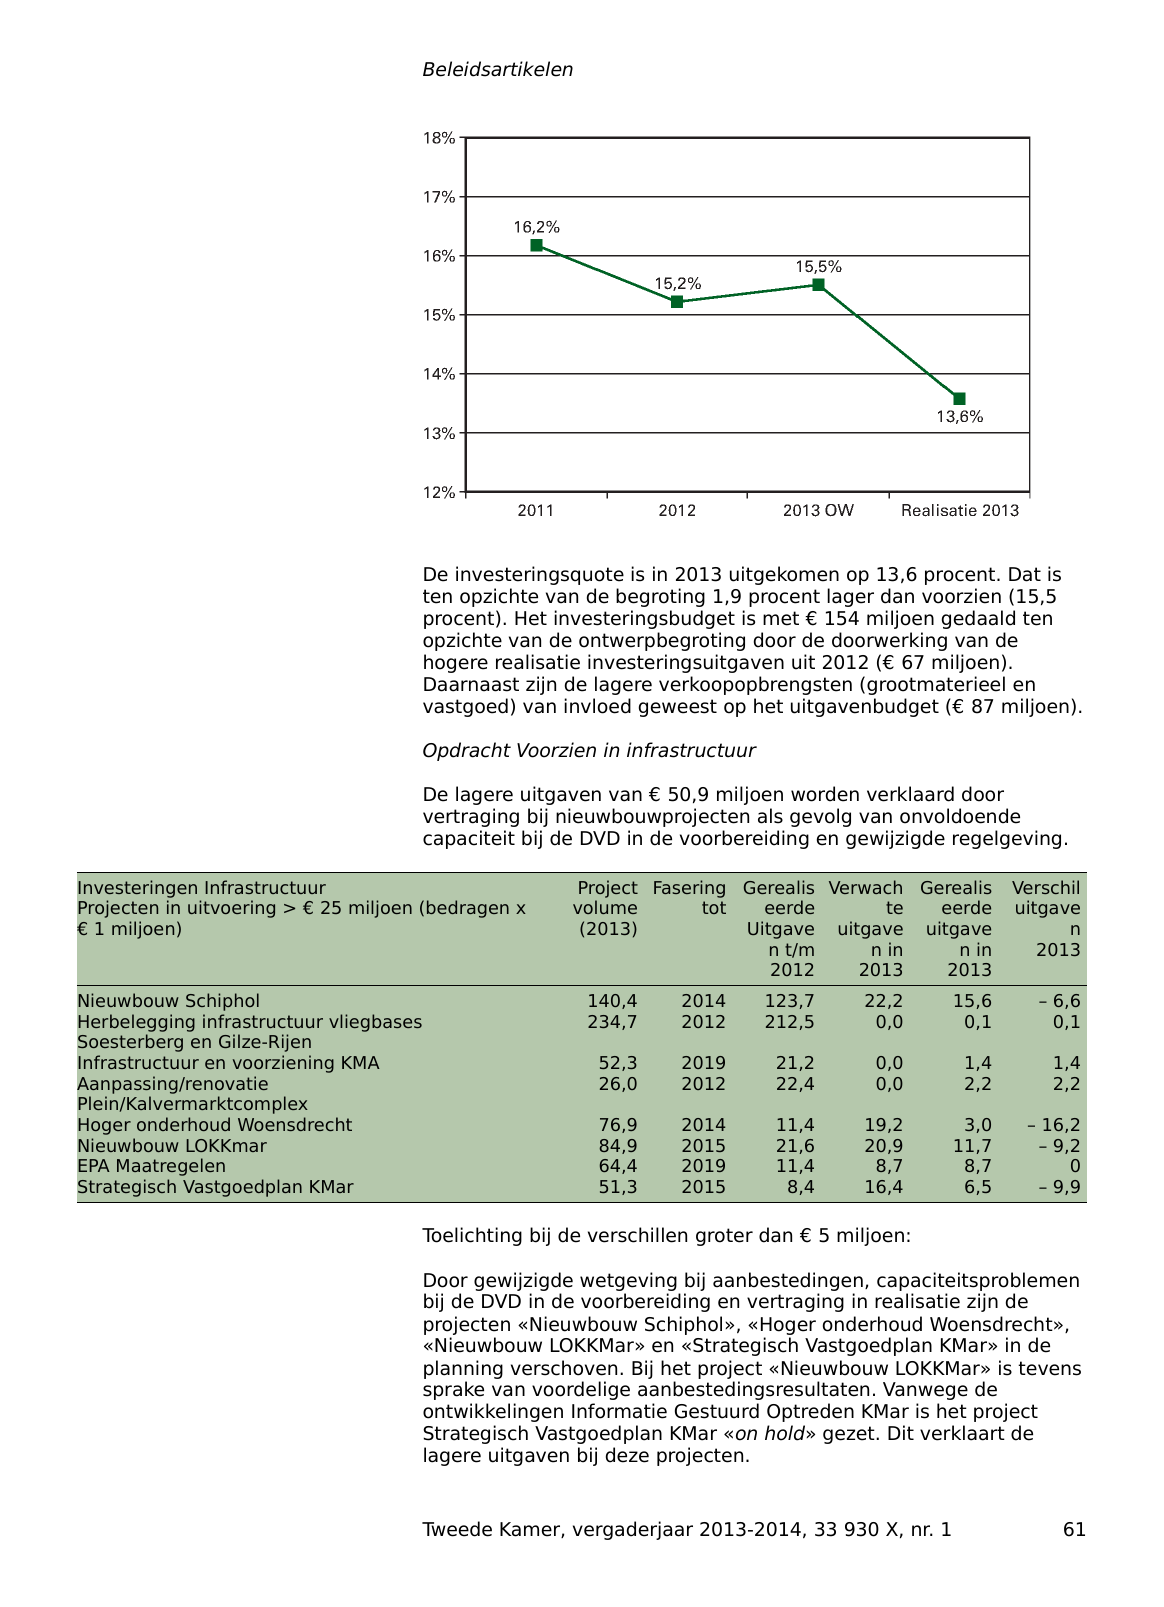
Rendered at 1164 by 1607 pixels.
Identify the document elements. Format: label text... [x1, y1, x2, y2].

table_cell 2,2 [998, 1074, 1087, 1115]
table_cell 2015 [644, 1136, 732, 1156]
table_cell 22,4 [732, 1074, 821, 1115]
table_cell EPA Maatregelen [77, 1156, 555, 1177]
table_cell 15,6 [909, 986, 998, 1012]
table_cell 19,2 [821, 1115, 909, 1136]
table_cell 6,5 [909, 1177, 998, 1202]
table_cell 2012 [644, 1074, 732, 1115]
table_cell 84,9 [555, 1136, 644, 1156]
table_cell 0,1 [998, 1012, 1087, 1053]
table_cell Herbelegging infrastructuur vliegbases Soesterberg en Gilze-Rijen [77, 1012, 555, 1053]
table_cell Nieuwbouw Schiphol [77, 986, 555, 1012]
subtitle Opdracht Voorzien in infrastructuur [422, 740, 1087, 762]
table_header Verwachte uitgaven in 2013 [821, 873, 909, 985]
table_cell Infrastructuur en voorziening KMA [77, 1053, 555, 1074]
table_cell 2019 [644, 1156, 732, 1177]
table_cell Strategisch Vastgoedplan KMar [77, 1177, 555, 1202]
table_cell 11,4 [732, 1156, 821, 1177]
table_header Gerealiseerde uitgaven in 2013 [909, 873, 998, 985]
table_cell Nieuwbouw LOKKmar [77, 1136, 555, 1156]
table_cell – 9,2 [998, 1136, 1087, 1156]
table_cell 2,2 [909, 1074, 998, 1115]
table_cell 16,4 [821, 1177, 909, 1202]
table_cell 11,4 [732, 1115, 821, 1136]
table_cell Aanpassing/renovatie Plein/Kalvermarktcomplex [77, 1074, 555, 1115]
picture [422, 130, 1031, 520]
text Toelichting bij de verschillen groter dan € 5 miljoen: [422, 1225, 1087, 1247]
table_header Fasering tot [644, 873, 732, 985]
table_cell 2015 [644, 1177, 732, 1202]
table_cell 0,0 [821, 1053, 909, 1074]
table_cell 140,4 [555, 986, 644, 1012]
table_cell 3,0 [909, 1115, 998, 1136]
text De lagere uitgaven van € 50,9 miljoen worden verklaard door vertraging bij nieuwbouwprojecten als gevolg van onvoldoende capaciteit bij de DVD in de voorbereiding en gewijzigde regelgeving. [422, 784, 1087, 850]
table_cell 64,4 [555, 1156, 644, 1177]
table_cell 51,3 [555, 1177, 644, 1202]
table_cell 8,7 [909, 1156, 998, 1177]
table_cell 8,7 [821, 1156, 909, 1177]
table_header Verschil uitgaven 2013 [998, 873, 1087, 985]
table_cell 123,7 [732, 986, 821, 1012]
table_cell 20,9 [821, 1136, 909, 1156]
table_cell 76,9 [555, 1115, 644, 1136]
table_cell 0,0 [821, 1074, 909, 1115]
table_cell – 9,9 [998, 1177, 1087, 1202]
table_header Gerealiseerde Uitgaven t/m 2012 [732, 873, 821, 985]
table_cell 11,7 [909, 1136, 998, 1156]
table_cell 52,3 [555, 1053, 644, 1074]
table_cell 212,5 [732, 1012, 821, 1053]
table_cell 1,4 [998, 1053, 1087, 1074]
text Door gewijzigde wetgeving bij aanbestedingen, capaciteitsproblemen bij de DVD in de voorbereiding en vertraging in realisatie zijn de projecten «Nieuwbouw Schiphol», «Hoger onderhoud Woensdrecht», «Nieuwbouw LOKKMar» en «Strategisch Vastgoedplan KMar» in de planning verschoven. Bij het project «Nieuwbouw LOKKMar» is tevens sprake van voordelige aanbestedingsresultaten. Vanwege de ontwikkelingen Informatie Gestuurd Optreden KMar is het project Strategisch Vastgoedplan KMar «on hold» gezet. Dit verklaart de lagere uitgaven bij deze projecten. [422, 1269, 1087, 1467]
table_cell – 6,6 [998, 986, 1087, 1012]
table_cell 21,6 [732, 1136, 821, 1156]
table_cell 0,0 [821, 1012, 909, 1053]
table_cell 2014 [644, 986, 732, 1012]
table_cell 2012 [644, 1012, 732, 1053]
table_cell 2014 [644, 1115, 732, 1136]
table_cell 234,7 [555, 1012, 644, 1053]
table_header Investeringen Infrastructuur Projecten in uitvoering > € 25 miljoen (bedragen x € 1 miljoen) [77, 873, 555, 985]
table_cell – 16,2 [998, 1115, 1087, 1136]
table_cell 2019 [644, 1053, 732, 1074]
text De investeringsquote is in 2013 uitgekomen op 13,6 procent. Dat is ten opzichte van de begroting 1,9 procent lager dan voorzien (15,5 procent). Het investeringsbudget is met € 154 miljoen gedaald ten opzichte van de ontwerpbegroting door de doorwerking van de hogere realisatie investeringsuitgaven uit 2012 (€ 67 miljoen). Daarnaast zijn de lagere verkoopopbrengsten (grootmaterieel en vastgoed) van invloed geweest op het uitgavenbudget (€ 87 miljoen). [422, 564, 1087, 718]
table_cell 1,4 [909, 1053, 998, 1074]
table_header Project volume (2013) [555, 873, 644, 985]
table_cell 21,2 [732, 1053, 821, 1074]
table_cell 22,2 [821, 986, 909, 1012]
table_cell 0,1 [909, 1012, 998, 1053]
table_cell 8,4 [732, 1177, 821, 1202]
table_cell Hoger onderhoud Woensdrecht [77, 1115, 555, 1136]
table_cell 26,0 [555, 1074, 644, 1115]
table_cell 0 [998, 1156, 1087, 1177]
